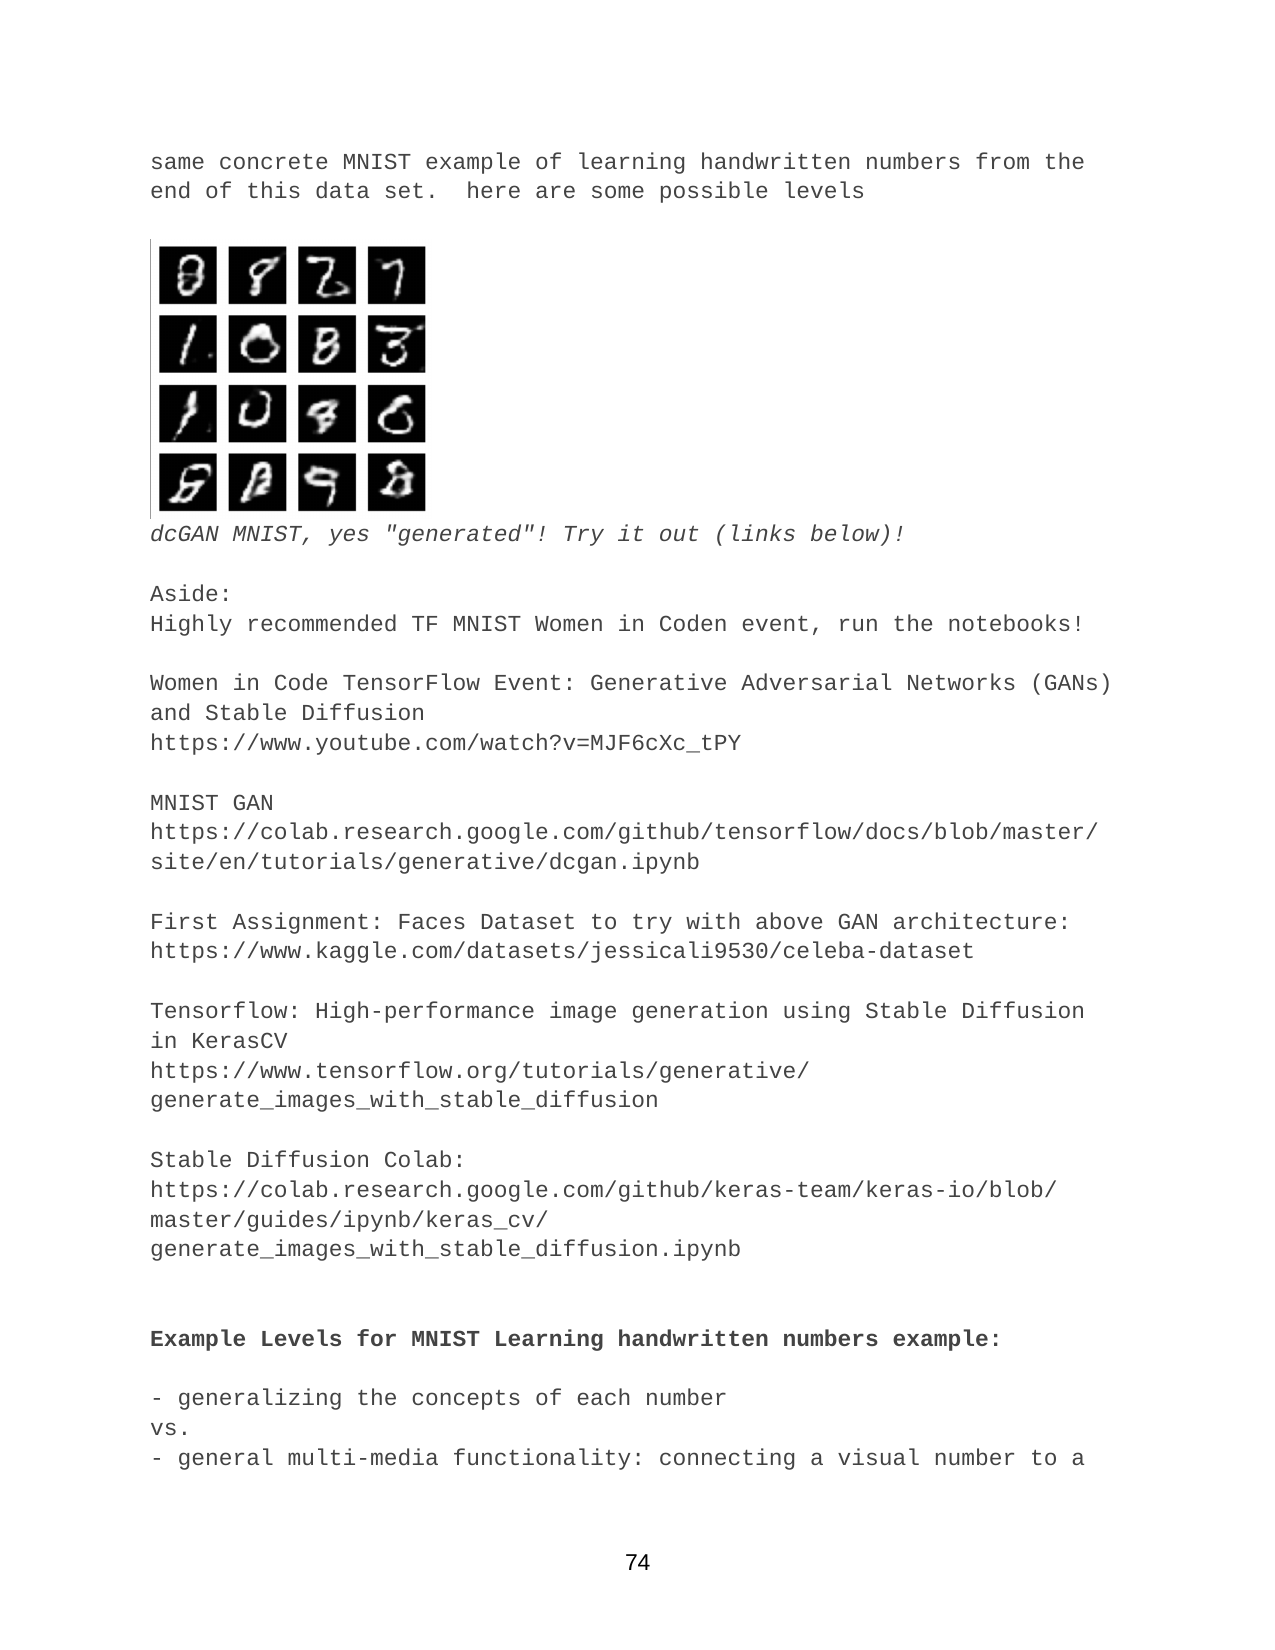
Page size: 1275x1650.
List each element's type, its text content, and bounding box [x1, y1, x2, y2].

text First Assignment: Faces Dataset to try with above GAN architecture: [150, 910, 1125, 936]
text Tensorflow: High-performance image generation using Stable Diffusion in KerasCV [150, 999, 1125, 1055]
text Women in Code TensorFlow Event: Generative Adversarial Networks (GANs) and Stable Diffusion [150, 672, 1125, 727]
text Highly recommended TF MNIST Women in Coden event, run the notebooks! [150, 612, 1125, 638]
text https://colab.research.google.com/github/keras-team/keras-io/blob/master/guides/ipynb/keras_cv/generate_images_with_stable_diffusion.ipynb [150, 1178, 1125, 1264]
text https://www.tensorflow.org/tutorials/generative/generate_images_with_stable_diffusion [150, 1059, 1125, 1115]
text - general multi-media functionality: connecting a visual number to a [150, 1446, 1125, 1472]
text - generalizing the concepts of each number [150, 1387, 1125, 1413]
text https://www.kaggle.com/datasets/jessicali9530/celeba-dataset [150, 940, 1125, 966]
text https://www.youtube.com/watch?v=MJF6cXc_tPY [150, 731, 1125, 757]
text Example Levels for MNIST Learning handwritten numbers example: [150, 1327, 1125, 1353]
text vs. [150, 1416, 1125, 1442]
text Aside: [150, 582, 1125, 608]
picture [150, 239, 432, 519]
text same concrete MNIST example of learning handwritten numbers from the end of this data set. here are some possible levels [150, 150, 1125, 206]
text dcGAN MNIST, yes "generated"! Try it out (links below)! [150, 523, 1125, 549]
text Stable Diffusion Colab: [150, 1148, 1125, 1174]
text MNIST GAN [150, 791, 1125, 817]
text https://colab.research.google.com/github/tensorflow/docs/blob/master/site/en/tutorials/generative/dcgan.ipynb [150, 821, 1125, 876]
